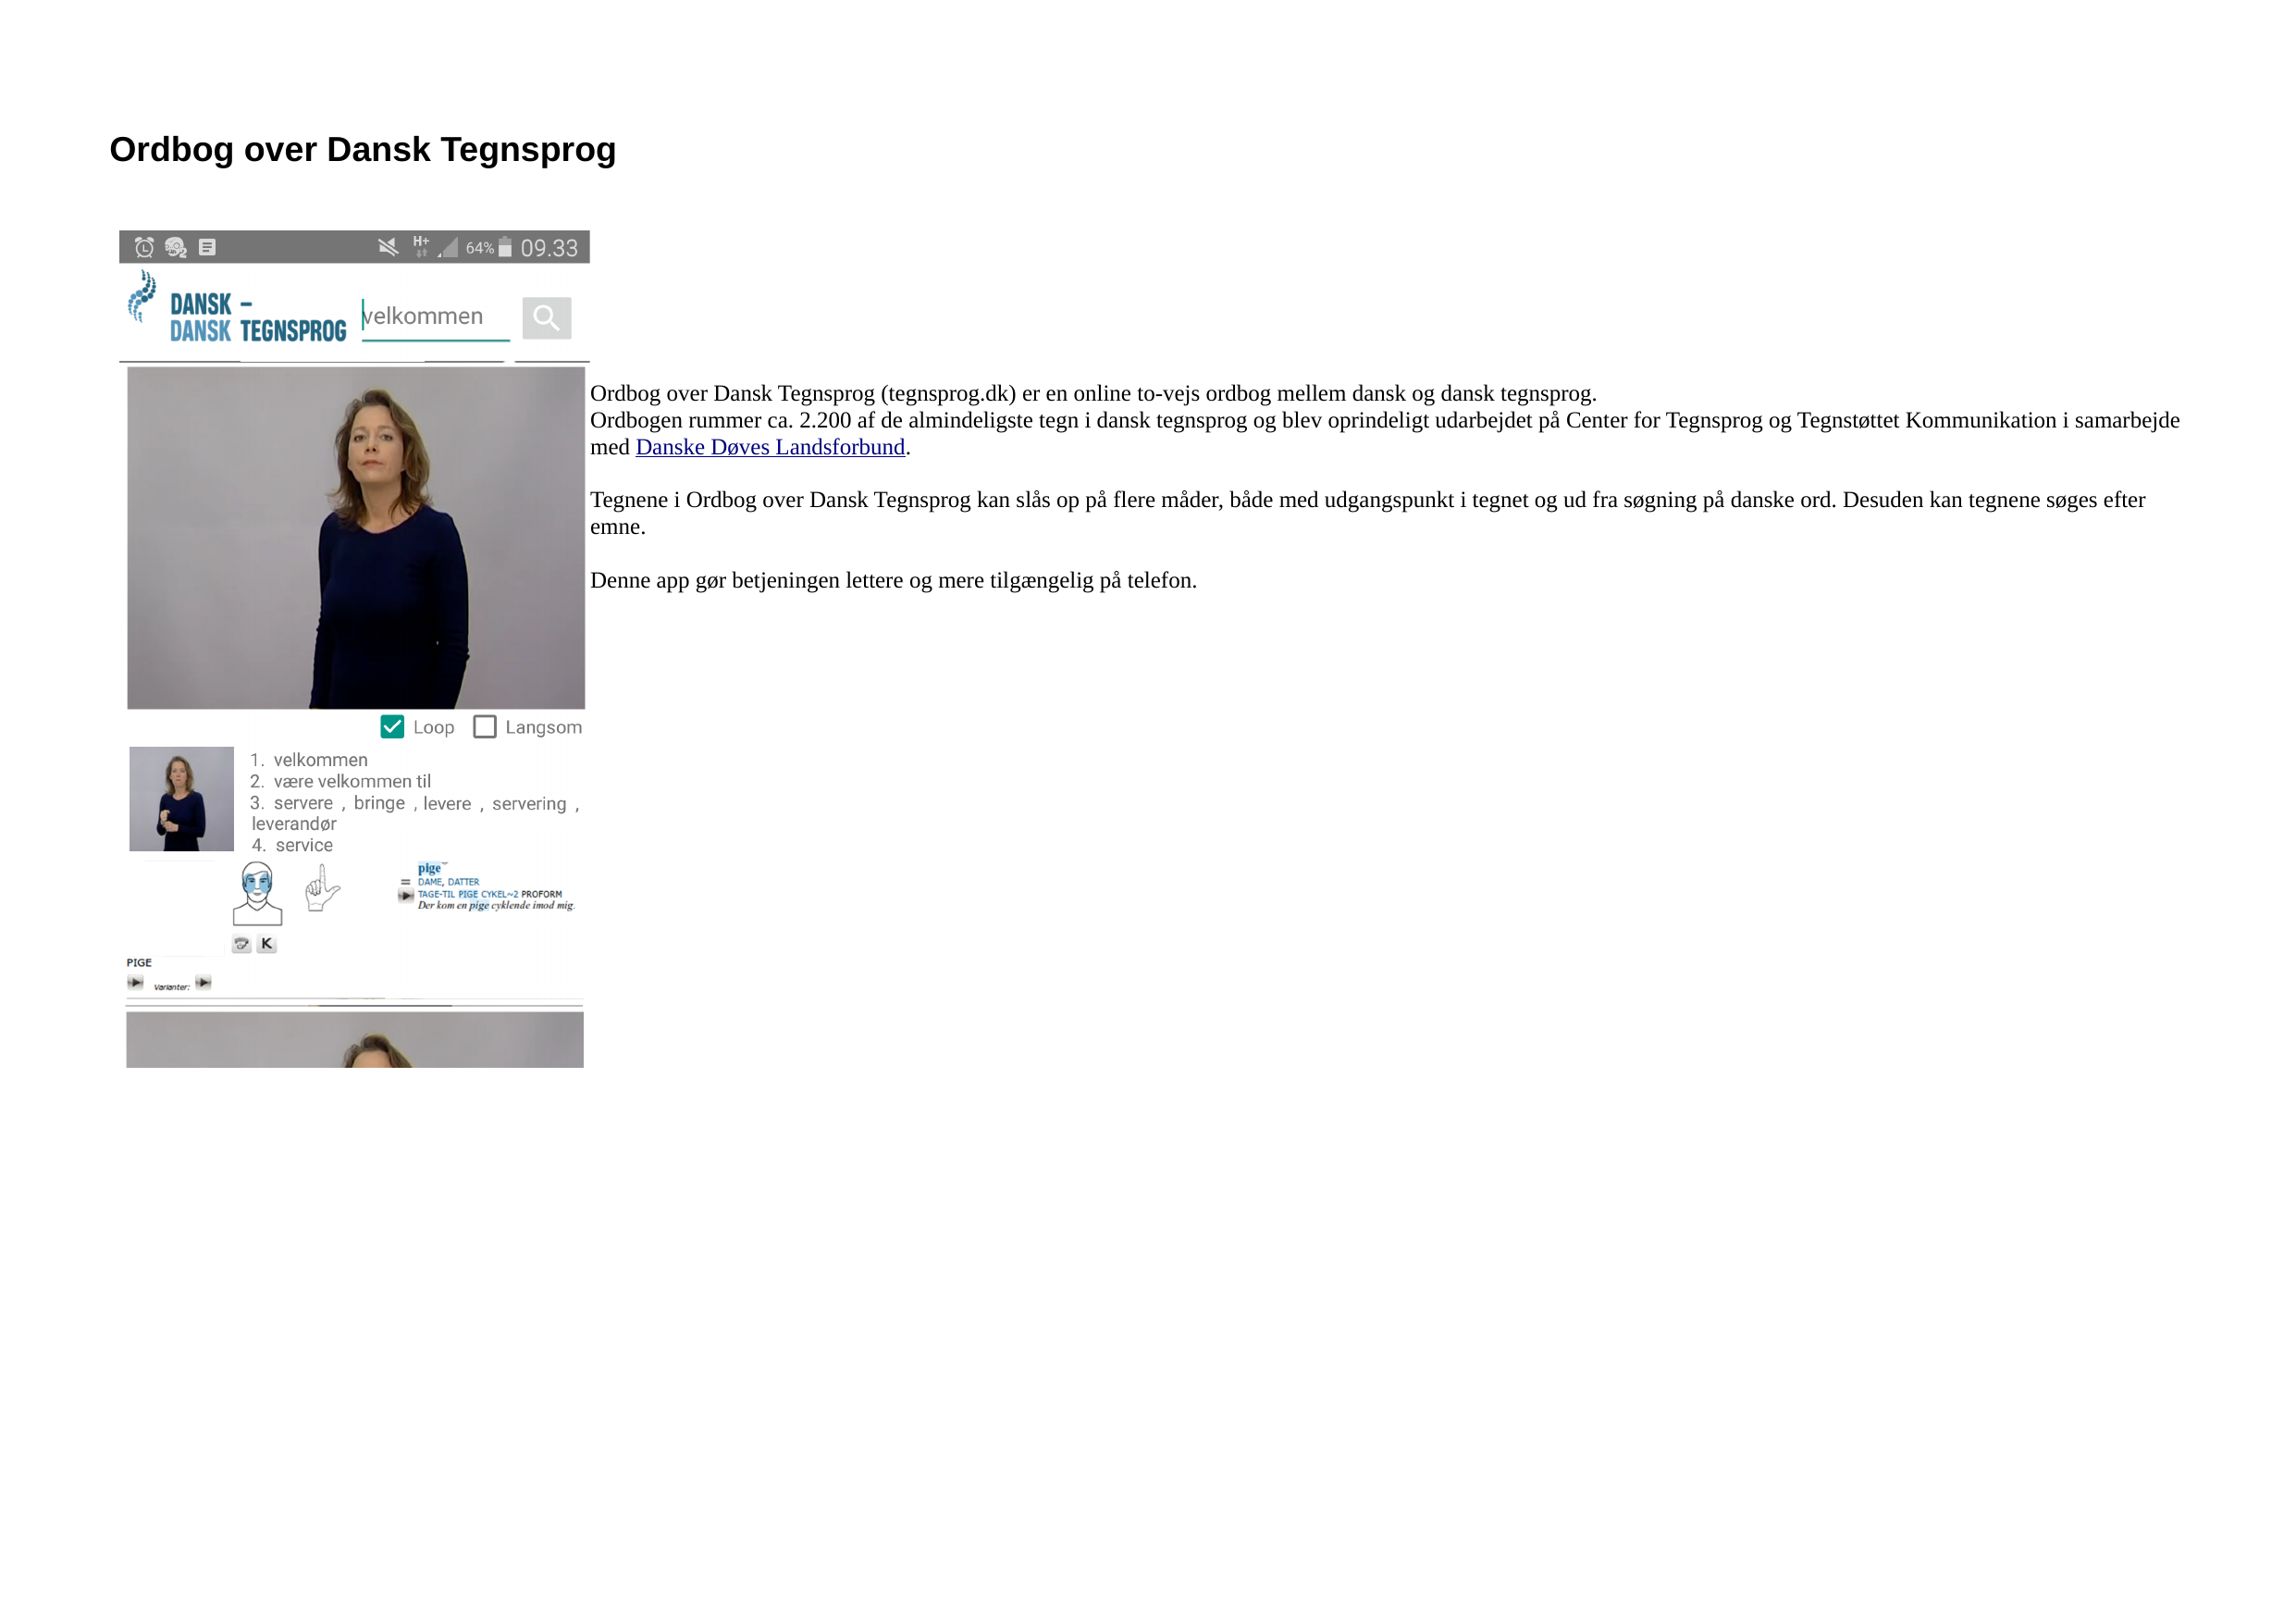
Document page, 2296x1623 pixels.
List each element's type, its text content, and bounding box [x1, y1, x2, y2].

subtitle Ordbog over Dansk Tegnsprog [109, 129, 2186, 168]
text Ordbogen rummer ca. 2.200 af de almindeligste tegn i dansk tegnsprog og blev oprindeligt udarbejdet på Center for Tegnsprog og Tegnstøttet Kommunikation i samarbejde med Danske Døves Landsforbund. Tegnene i Ordbog over Dansk Tegnsprog kan slås op på flere måder, både med udgangspunkt i tegnet og ud fra søgning på danske ord. Desuden kan tegnene søges efter emne. [590, 406, 2186, 539]
text Ordbog over Dansk Tegnsprog (tegnsprog.dk) er en online to-vejs ordbog mellem dansk og dansk tegnsprog. [590, 379, 2186, 406]
picture [119, 230, 590, 1068]
text Denne app gør betjeningen lettere og mere tilgængelig på telefon. [590, 566, 2186, 592]
